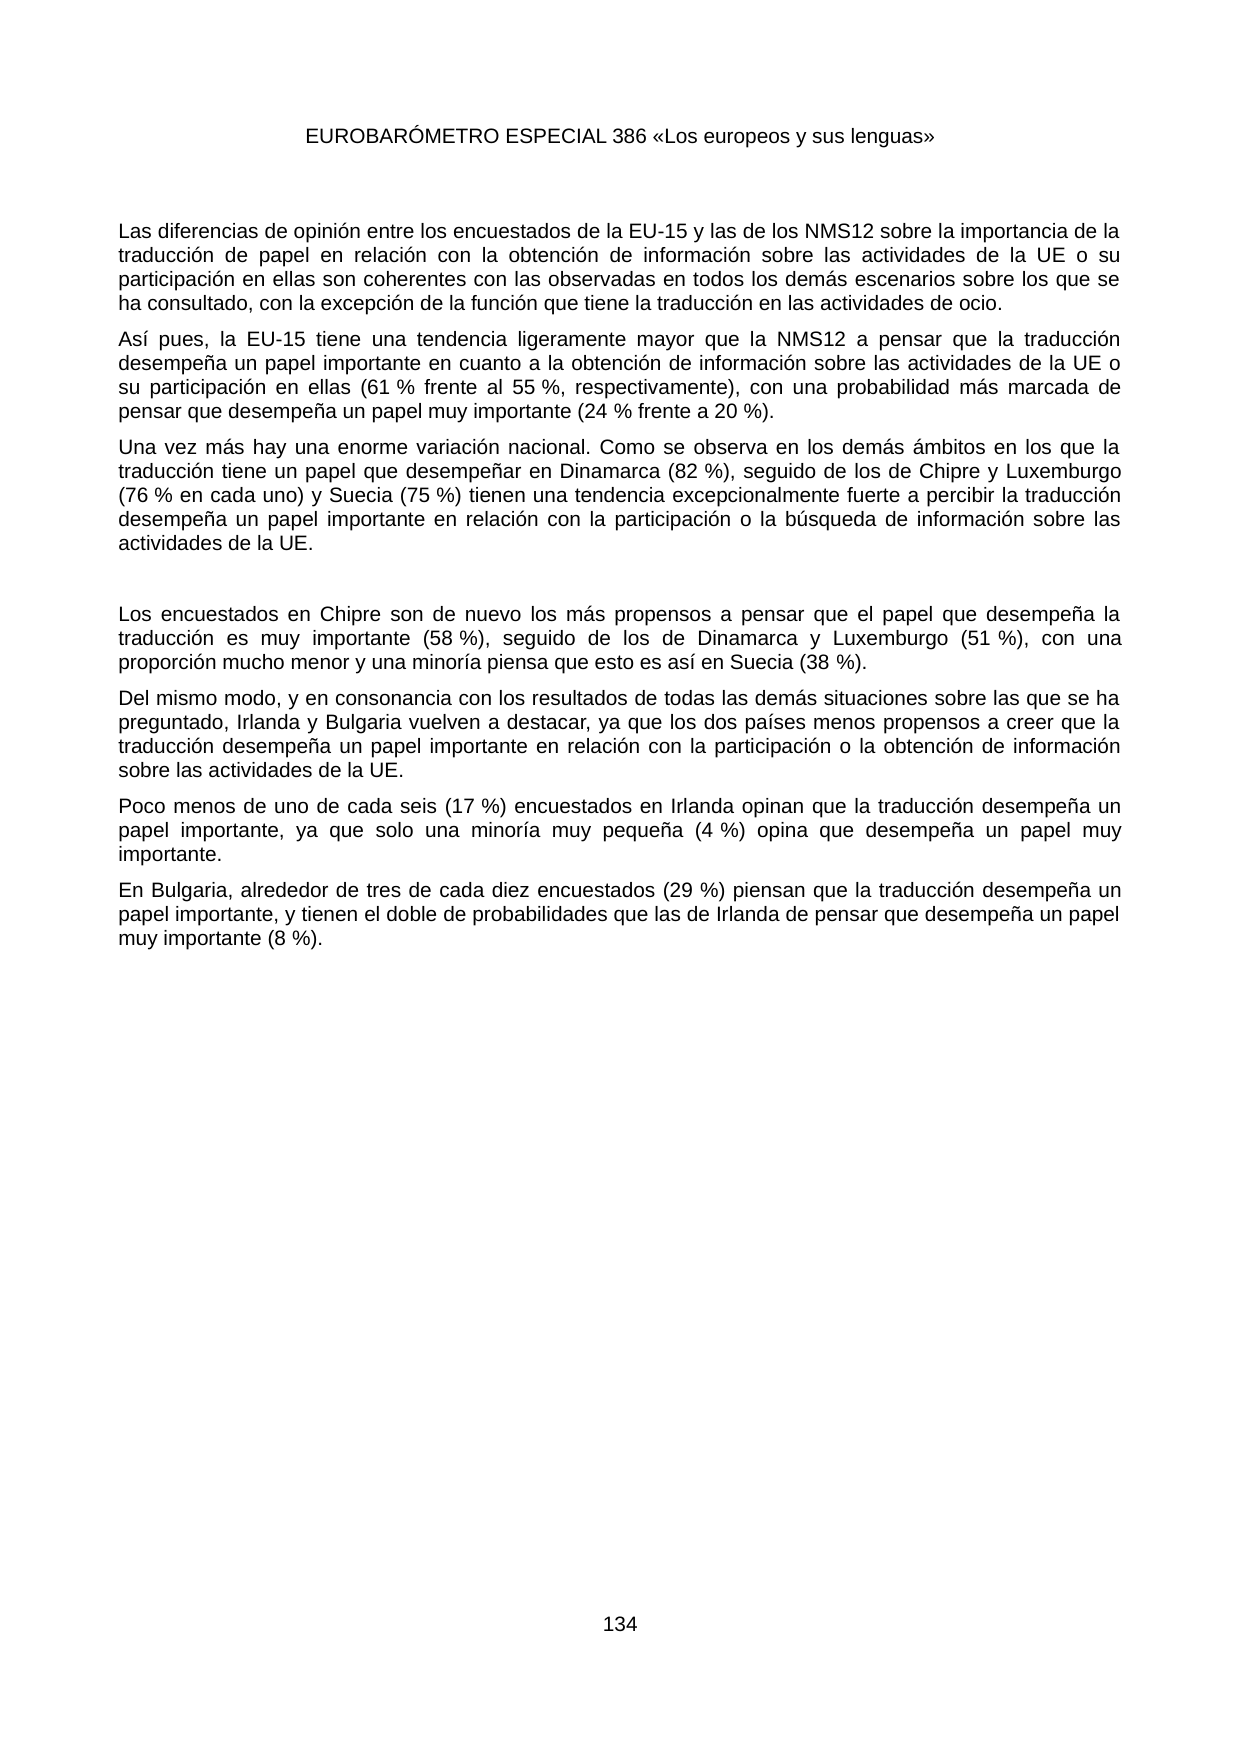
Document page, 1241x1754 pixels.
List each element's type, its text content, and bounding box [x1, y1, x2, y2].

text Así pues, la EU-15 tiene una tendencia ligeramente mayor que la NMS12 a pensar que la traducción desempeña un papel importante en cuanto a la obtención de información sobre las actividades de la UE o su participación en ellas (61 % frente al 55 %, respectivamente), con una probabilidad más marcada de pensar que desempeña un papel muy importante (24 % frente a 20 %). [118, 327, 1122, 423]
text En Bulgaria, alrededor de tres de cada diez encuestados (29 %) piensan que la traducción desempeña un papel importante, y tienen el doble de probabilidades que las de Irlanda de pensar que desempeña un papel muy importante (8 %). [118, 877, 1122, 949]
text Una vez más hay una enorme variación nacional. Como se observa en los demás ámbitos en los que la traducción tiene un papel que desempeñar en Dinamarca (82 %), seguido de los de Chipre y Luxemburgo (76 % en cada uno) y Suecia (75 %) tienen una tendencia excepcionalmente fuerte a percibir la traducción desempeña un papel importante en relación con la participación o la búsqueda de información sobre las actividades de la UE. [118, 435, 1122, 554]
text Los encuestados en Chipre son de nuevo los más propensos a pensar que el papel que desempeña la traducción es muy importante (58 %), seguido de los de Dinamarca y Luxemburgo (51 %), con una proporción mucho menor y una minoría piensa que esto es así en Suecia (38 %). [118, 602, 1122, 674]
text Poco menos de uno de cada seis (17 %) encuestados en Irlanda opinan que la traducción desempeña un papel importante, ya que solo una minoría muy pequeña (4 %) opina que desempeña un papel muy importante. [118, 794, 1122, 866]
text Del mismo modo, y en consonancia con los resultados de todas las demás situaciones sobre las que se ha preguntado, Irlanda y Bulgaria vuelven a destacar, ya que los dos países menos propensos a creer que la traducción desempeña un papel importante en relación con la participación o la obtención de información sobre las actividades de la UE. [118, 686, 1122, 782]
text Las diferencias de opinión entre los encuestados de la EU-15 y las de los NMS12 sobre la importancia de la traducción de papel en relación con la obtención de información sobre las actividades de la UE o su participación en ellas son coherentes con las observadas en todos los demás escenarios sobre los que se ha consultado, con la excepción de la función que tiene la traducción en las actividades de ocio. [118, 219, 1122, 315]
